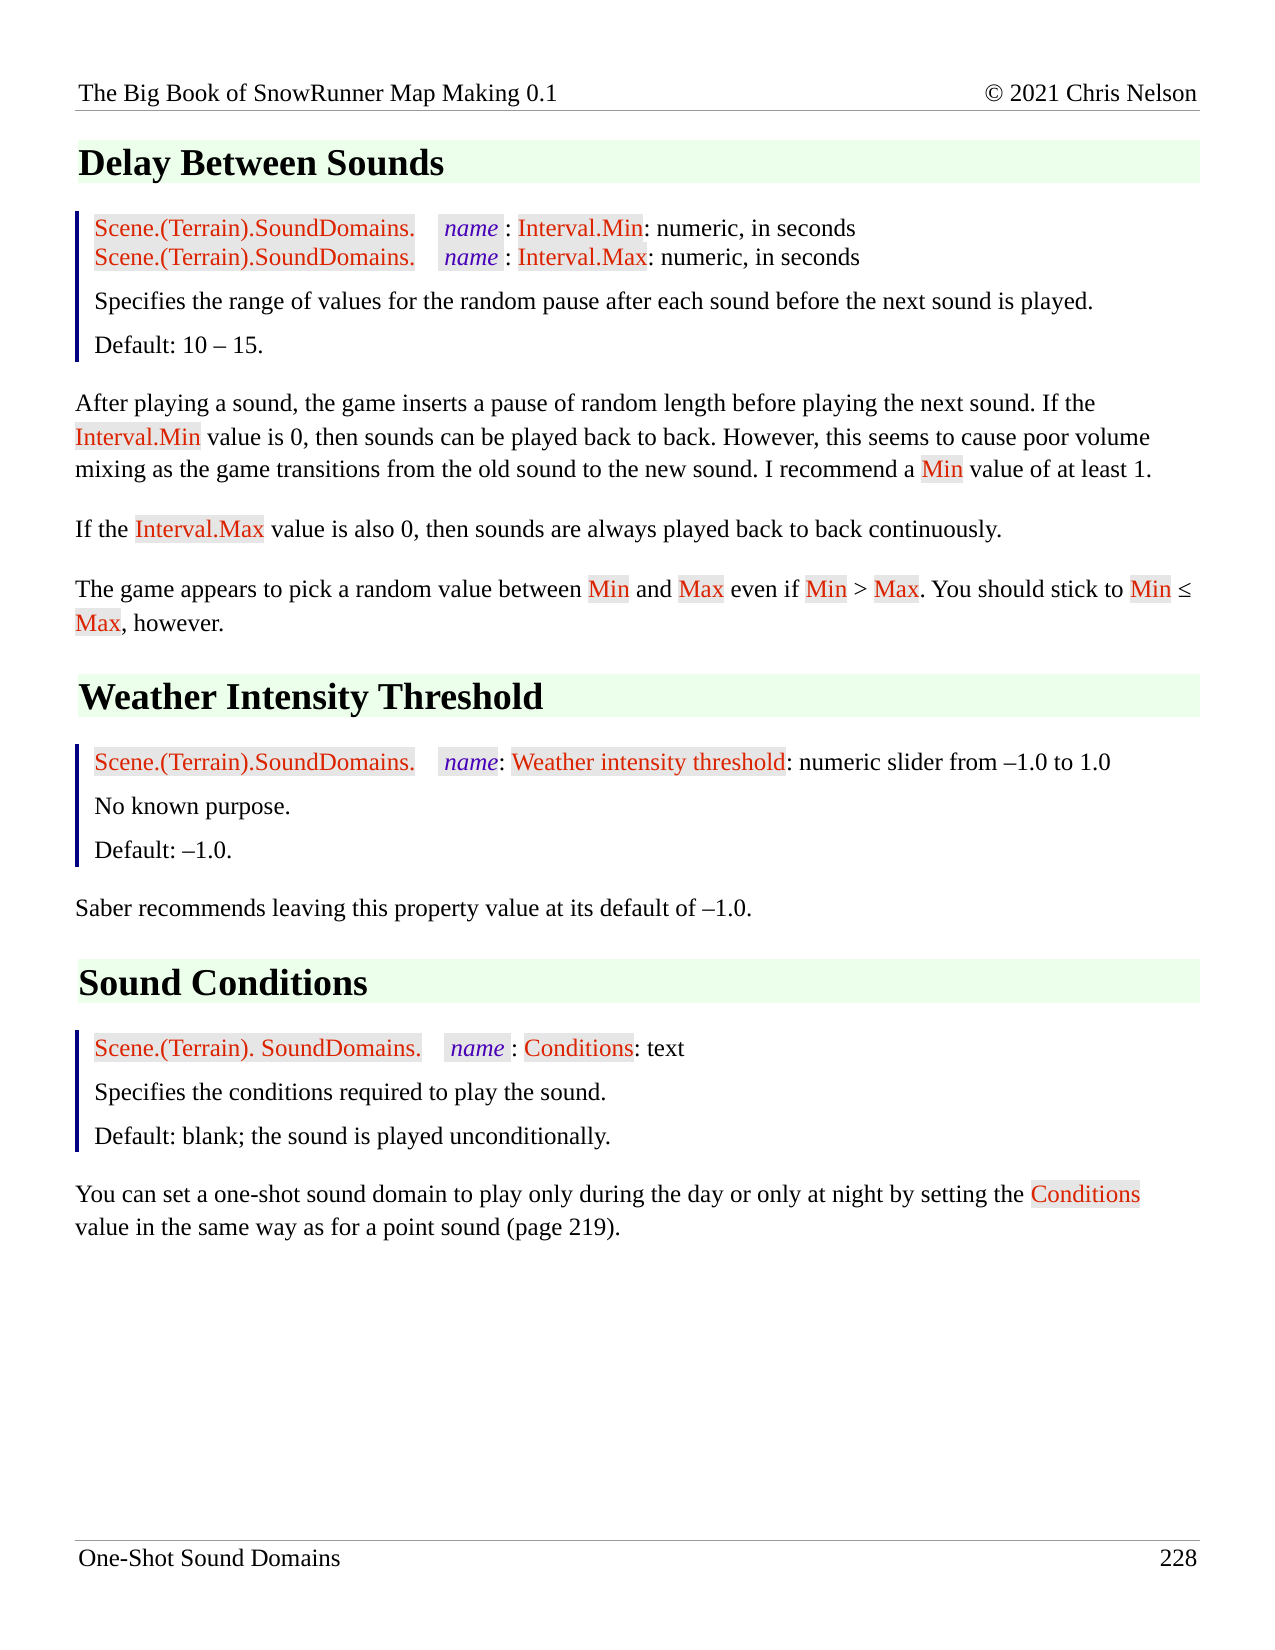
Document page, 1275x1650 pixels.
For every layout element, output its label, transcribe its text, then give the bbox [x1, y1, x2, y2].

text If the Interval.Max value is also 0, then sounds are always played back to back continuously. [75, 514, 1200, 543]
text Specifies the range of values for the random pause after each sound before the next sound is played. [79, 283, 1200, 315]
subtitle Weather Intensity Threshold [78, 674, 1200, 717]
text You can set a one-shot sound domain to play only during the day or only at night by setting the Conditions value in the same way as for a point sound (page 219). [75, 1179, 1200, 1241]
subtitle Delay Between Sounds [78, 140, 1200, 183]
text Specifies the conditions required to play the sound. [79, 1074, 1200, 1106]
text Scene.(Terrain).SoundDomains. name : Interval.Min: numeric, in seconds Scene.(Terrain).SoundDomains. name : Interval.Max: numeric, in seconds [79, 211, 1200, 271]
text The game appears to pick a random value between Min and Max even if Min > Max. You should stick to Min ≤ Max, however. [75, 574, 1200, 636]
text After playing a sound, the game inserts a pause of random length before playing the next sound. If the Interval.Min value is 0, then sounds can be played back to back. However, this seems to cause poor volume mixing as the game transitions from the old sound to the new sound. I recommend a Min value of at least 1. [75, 388, 1200, 483]
text Default: –1.0. [79, 832, 1200, 867]
text Scene.(Terrain). SoundDomains. name : Conditions: text [79, 1030, 1200, 1062]
subtitle Sound Conditions [78, 959, 1200, 1003]
text Default: blank; the sound is played unconditionally. [79, 1118, 1200, 1152]
text Scene.(Terrain).SoundDomains. name: Weather intensity threshold: numeric slider from –1.0 to 1.0 [79, 744, 1200, 776]
text Default: 10 – 15. [79, 327, 1200, 362]
text No known purpose. [79, 788, 1200, 820]
text Saber recommends leaving this property value at its default of –1.0. [75, 893, 1200, 922]
